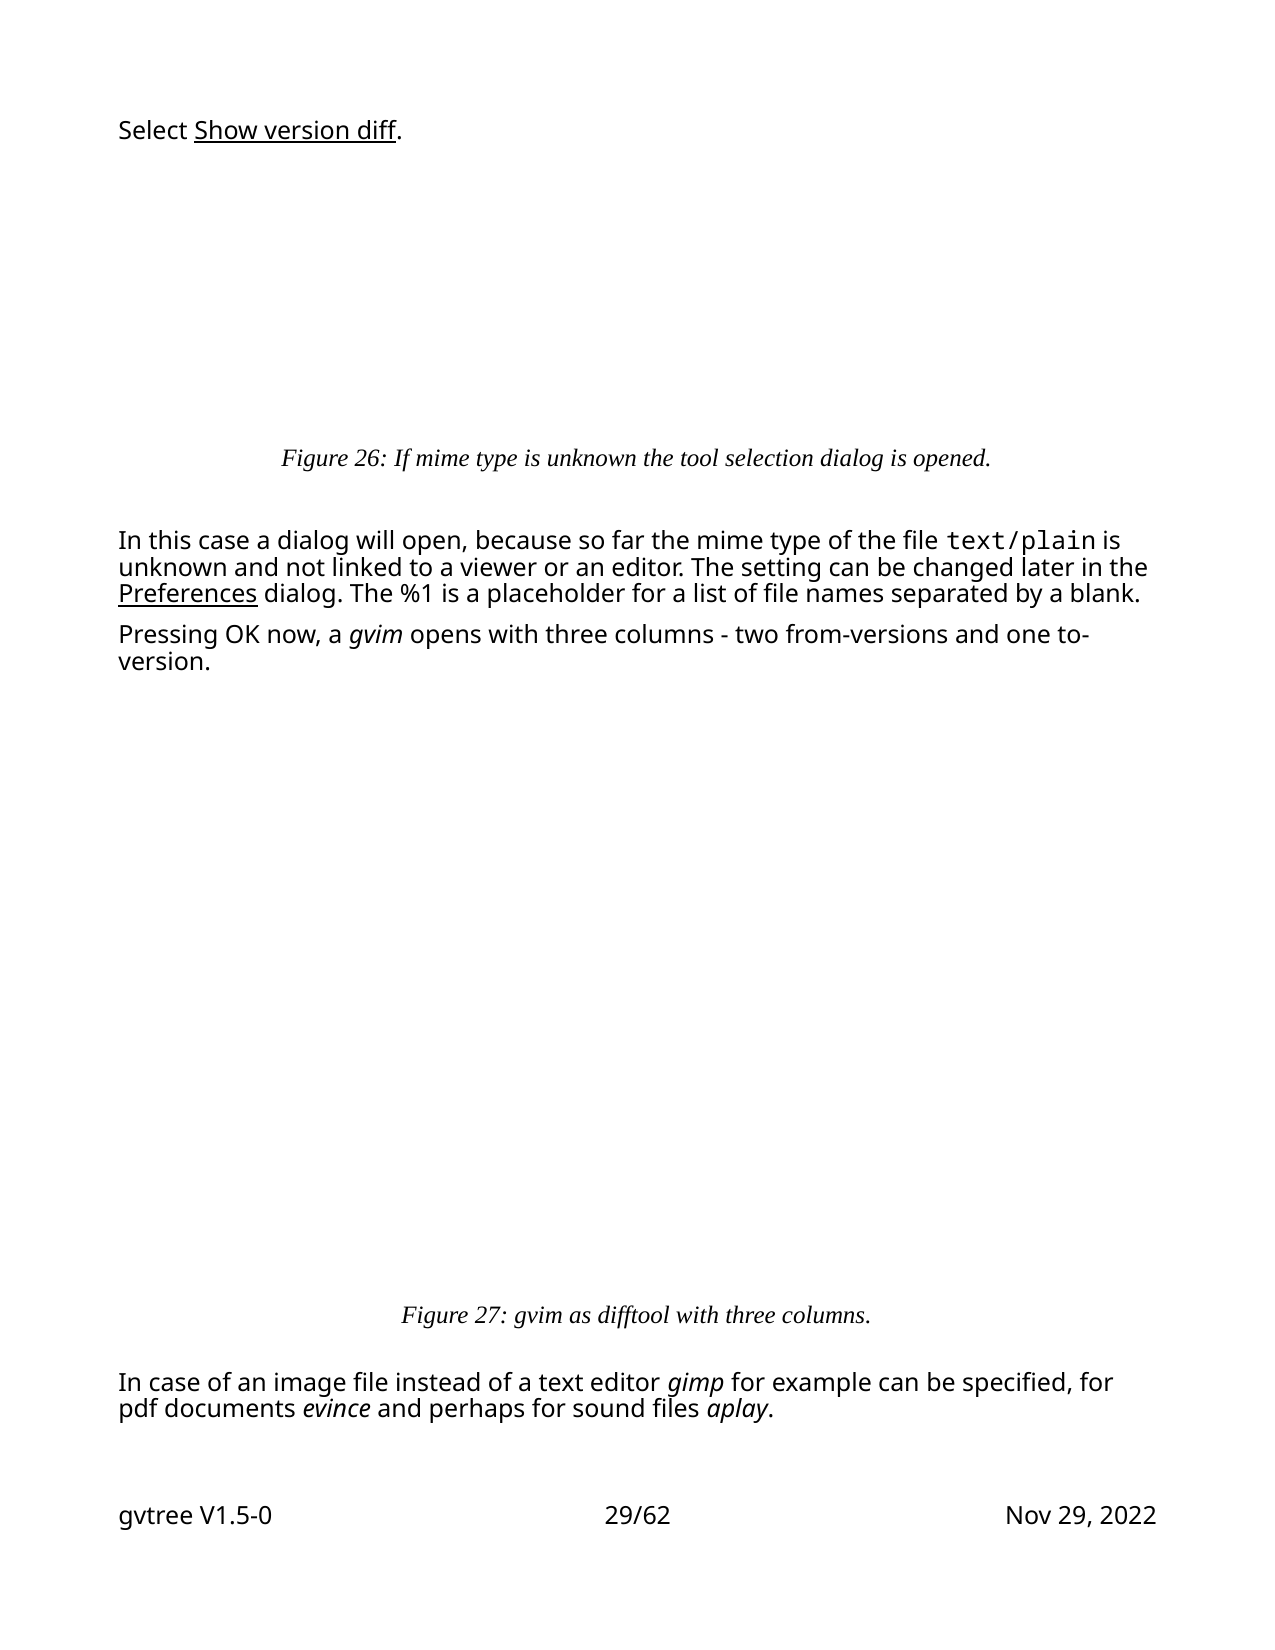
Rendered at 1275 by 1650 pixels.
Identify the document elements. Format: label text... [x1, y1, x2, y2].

text Select Show version diff. [118, 118, 1157, 144]
text Figure 27: gvim as difftool with three columns. [118, 702, 1157, 1329]
text In case of an image file instead of a text editor gimp for example can be specified, for pdf documents evince and perhaps for sound files aplay. [118, 1370, 1157, 1423]
text Pressing OK now, a gvim opens with three columns - two from-versions and one to-version. [118, 622, 1157, 675]
text In this case a dialog will open, because so far the mime type of the file text/plain is unknown and not linked to a viewer or an editor. The setting can be changed later in the Preferences dialog. The %1 is a placeholder for a list of file names separated by a blank. [118, 528, 1157, 608]
text Figure 26: If mime type is unknown the tool selection dialog is opened. [270, 172, 1005, 472]
